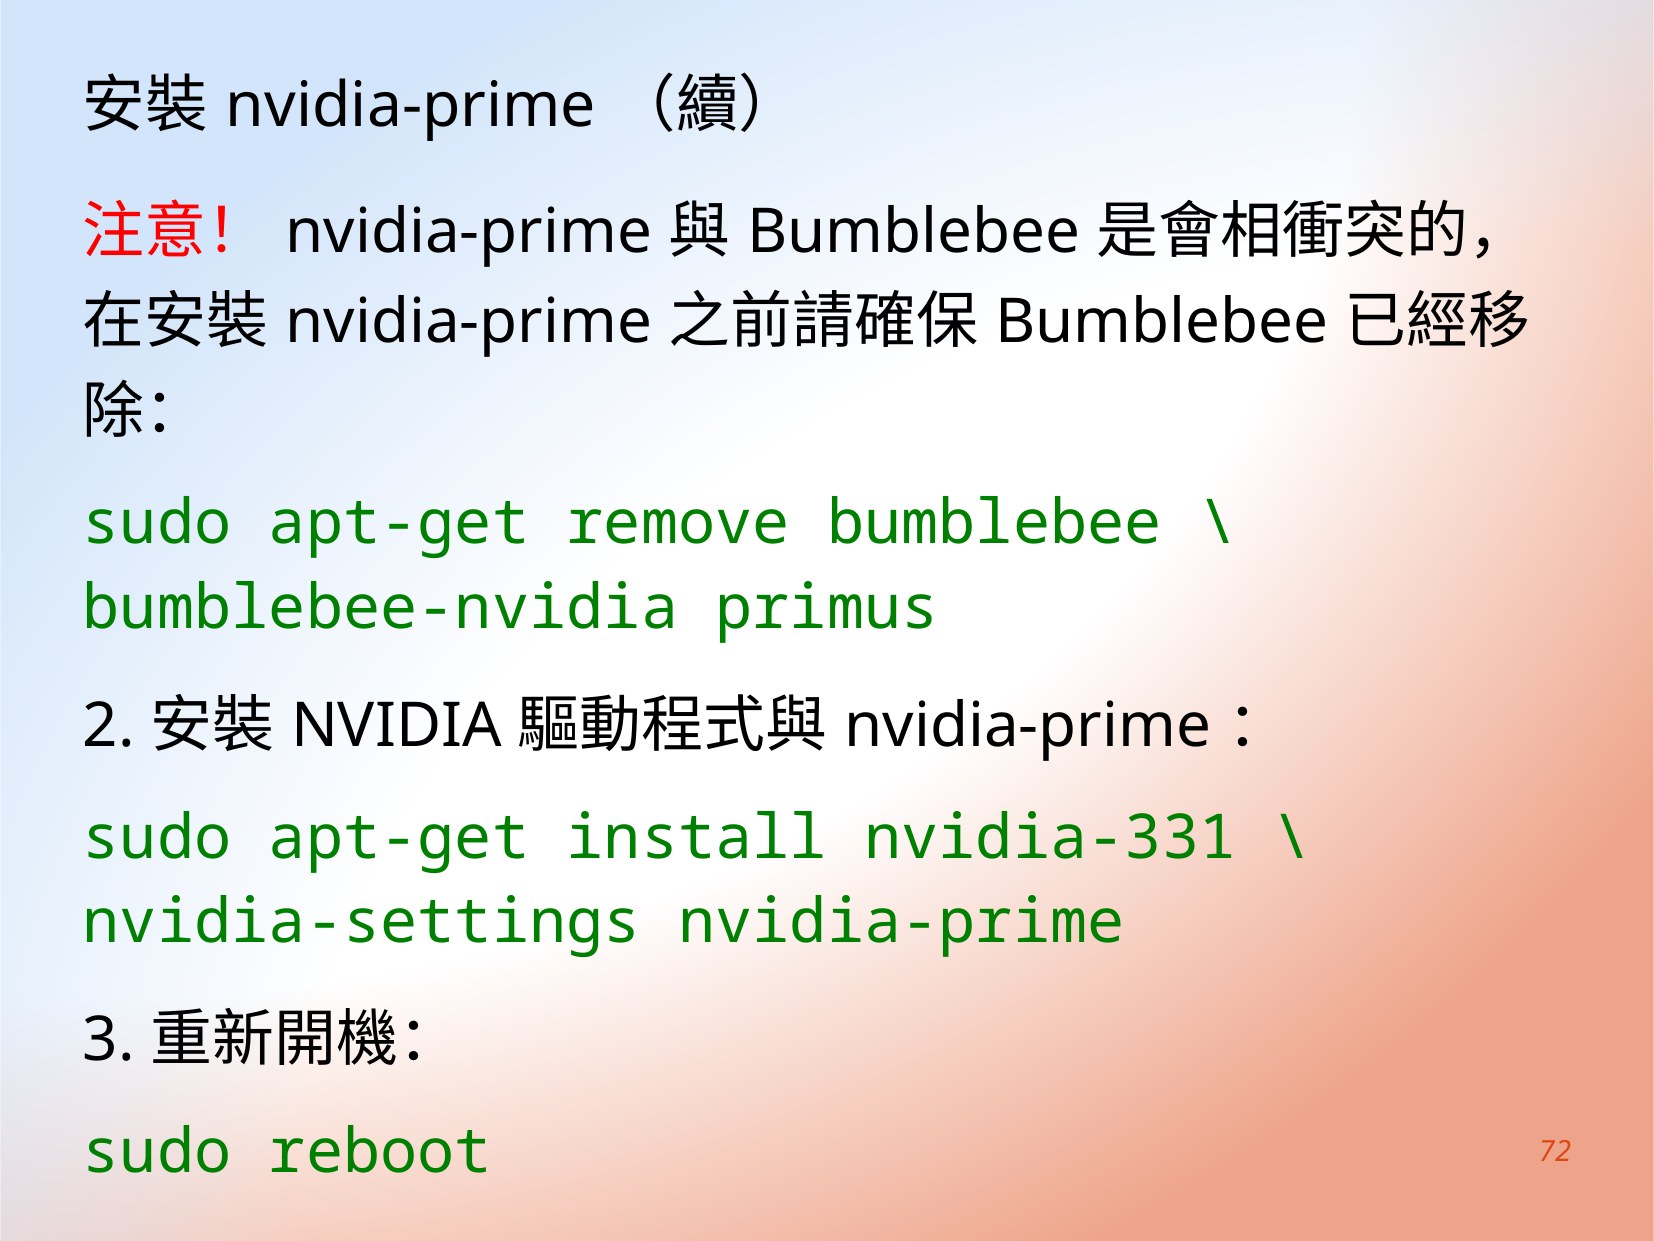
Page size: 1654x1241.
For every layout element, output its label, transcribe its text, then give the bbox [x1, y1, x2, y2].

title 安裝nvidia-prime（續） [82, 49, 1571, 151]
picture [0, 0, 1654, 1241]
list 注意！nvidia-prime與Bumblebee是會相衝突的，在安裝nvidia-prime之前請確保Bumblebee已經移除： sudo apt-get remove bumblebee \ bumblebee-nvidia primus 2.安裝NVIDIA驅動程式與nvidia-prime： sudo apt-get install nvidia-331 \ nvidia-settings nvidia-prime 3.重新開機： sudo reboot [82, 180, 1571, 1201]
